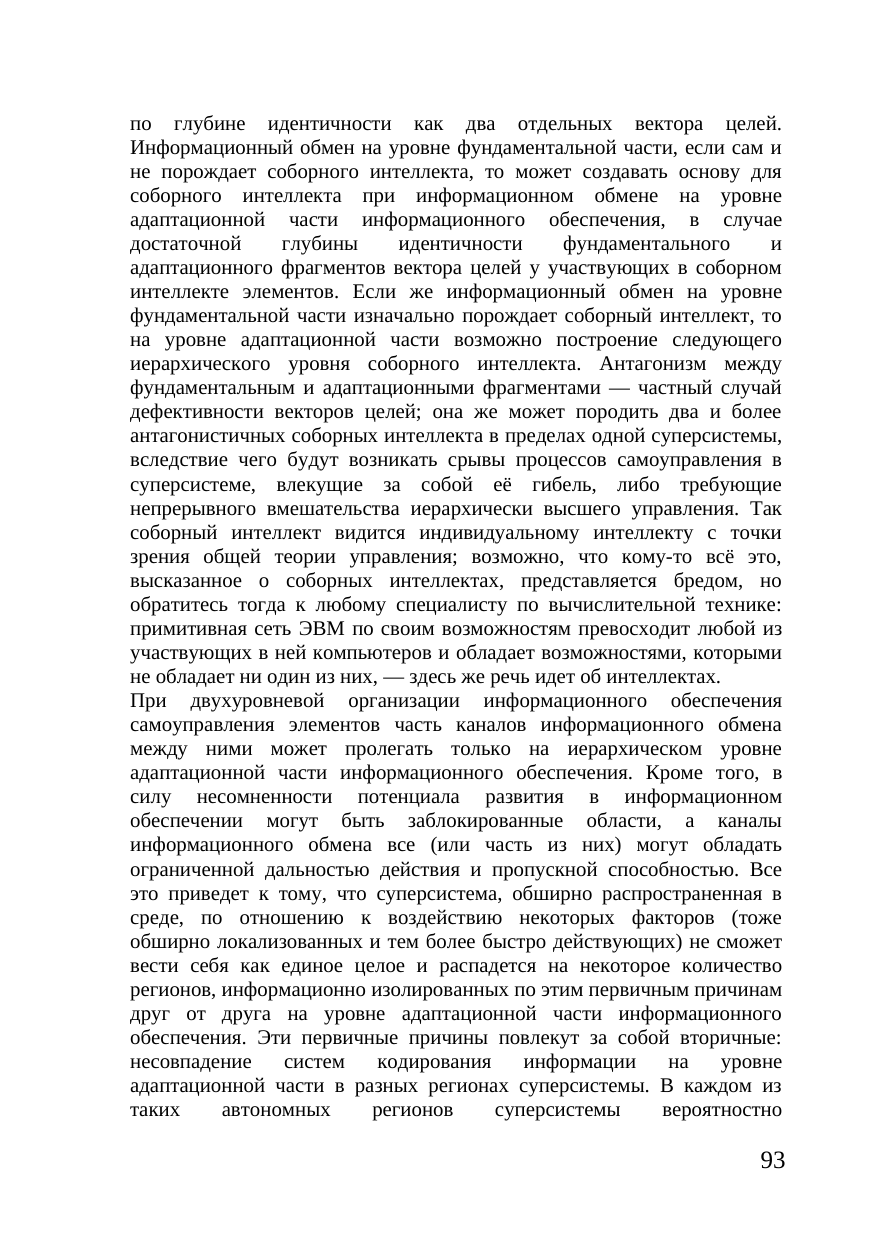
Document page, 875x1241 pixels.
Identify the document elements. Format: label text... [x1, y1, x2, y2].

text по глубине идентичности как два отдельных вектора целей. Информационный обмен на уровне фундаментальной части, если сам и не порождает соборного интеллекта, то может создавать основу для соборного интеллекта при информационном обмене на уровне адаптационной части информационного обеспечения, в случае достаточной глубины идентичности фундаментального и адаптационного фрагментов вектора целей у участвующих в соборном интеллекте элементов. Если же информационный обмен на уровне фундаментальной части изначально порождает соборный интеллект, то на уровне адаптационной части возможно построение следующего иерархического уровня соборного интеллекта. Антагонизм между фундаментальным и адаптационными фрагментами — частный случай дефективности векторов целей; она же может породить два и более антагонистичных соборных интеллекта в пределах одной суперсистемы, вследствие чего будут возникать срывы процессов самоуправления в суперсистеме, влекущие за собой её гибель, либо требующие непрерывного вмешательства иерархически высшего управления. Так соборный интеллект видится индивидуальному интеллекту с точки зрения общей теории управления; возможно, что кому-то всё это, высказанное о соборных интеллектах, представляется бредом, но обратитесь тогда к любому специалисту по вычислительной технике: примитивная сеть ЭВМ по своим возможностям превосходит любой из участвующих в ней компьютеров и обладает возможностями, которыми не обладает ни один из них, — здесь же речь идет об интеллектах. [130, 111, 783, 688]
text При двухуровневой организации информационного обеспечения самоуправления элементов часть каналов информационного обмена между ними может пролегать только на иерархическом уровне адаптационной части информационного обеспечения. Кроме того, в силу несомненности потенциала развития в информационном обеспечении могут быть заблокированные области, а каналы информационного обмена все (или часть из них) могут обладать ограниченной дальностью действия и пропускной способностью. Все это приведет к тому, что суперсистема, обширно распространенная в среде, по отношению к воздействию некоторых факторов (тоже обширно локализованных и тем более быстро действующих) не сможет вести себя как единое целое и распадется на некоторое количество регионов, информационно изолированных по этим первичным причинам друг от друга на уровне адаптационной части информационного обеспечения. Эти первичные причины повлекут за собой вторичные: несовпадение систем кодирования информации на уровне адаптационной части в разных регионах суперсистемы. В каждом из таких автономных регионов суперсистемы вероятностно [130, 688, 783, 1121]
